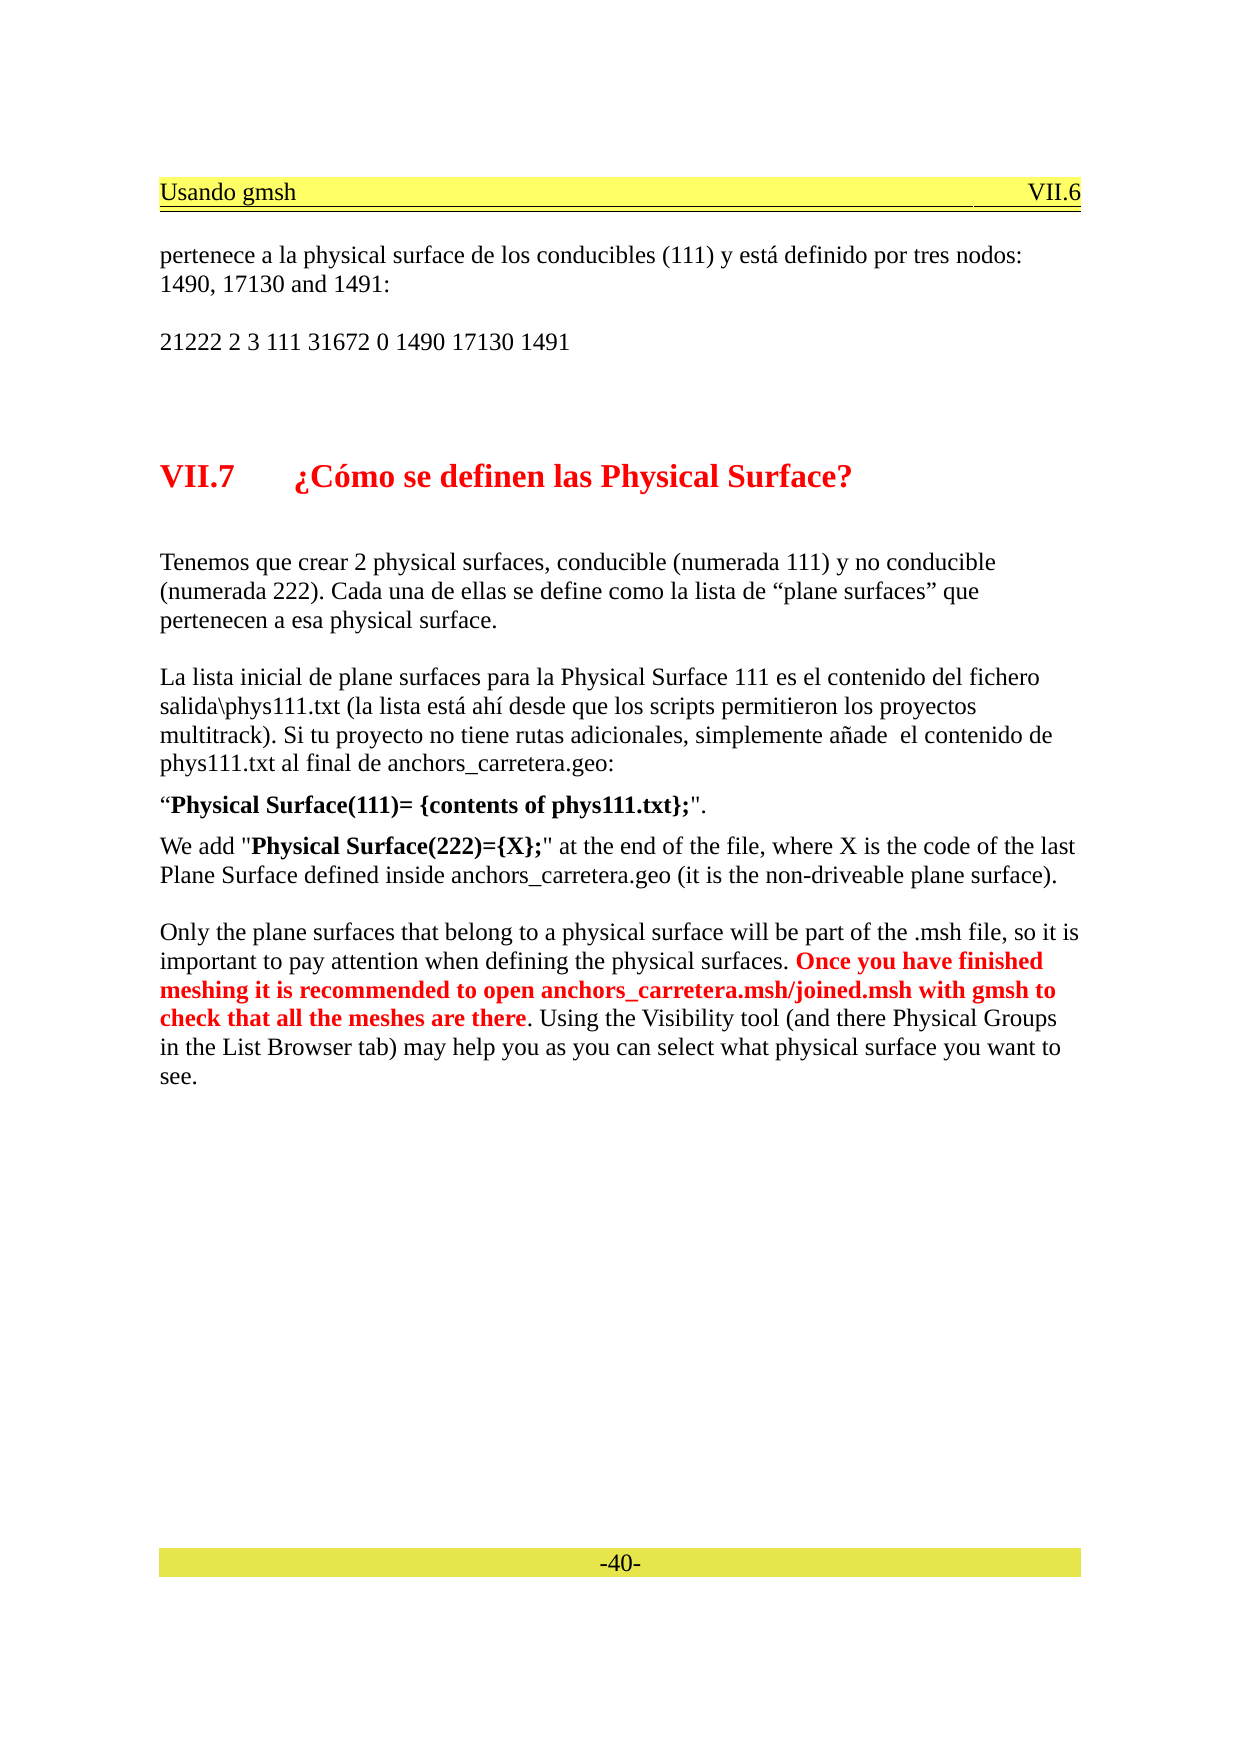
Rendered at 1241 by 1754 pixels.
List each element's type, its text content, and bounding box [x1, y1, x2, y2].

text Tenemos que crear 2 physical surfaces, conducible (numerada 111) y no conducible (numerada 222). Cada una de ellas se define como la lista de “plane surfaces” que pertenecen a esa physical surface. La lista inicial de plane surfaces para la Physical Surface 111 es el contenido del fichero salida\phys111.txt (la lista está ahí desde que los scripts permitieron los proyectos multitrack). Si tu proyecto no tiene rutas adicionales, simplemente añade el contenido de phys111.txt al final de anchors_carretera.geo: [159, 547, 1081, 777]
subtitle ¿Cómo se definen las Physical Surface? [159, 456, 1081, 495]
text We add "Physical Surface(222)={X};" at the end of the file, where X is the code of the last Plane Surface defined inside anchors_carretera.geo (it is the non-driveable plane surface). Only the plane surfaces that belong to a physical surface will be part of the .msh file, so it is important to pay attention when defining the physical surfaces. Once you have finished meshing it is recommended to open anchors_carretera.msh/joined.msh with gmsh to check that all the meshes are there. Using the Visibility tool (and there Physical Groups in the List Browser tab) may help you as you can select what physical surface you want to see. [159, 831, 1081, 1090]
text “Physical Surface(111)= {contents of phys111.txt};". [159, 790, 1081, 818]
text pertenece a la physical surface de los conducibles (111) y está definido por tres nodos: 1490, 17130 and 1491: 21222 2 3 111 31672 0 1490 17130 1491 [159, 240, 1081, 355]
